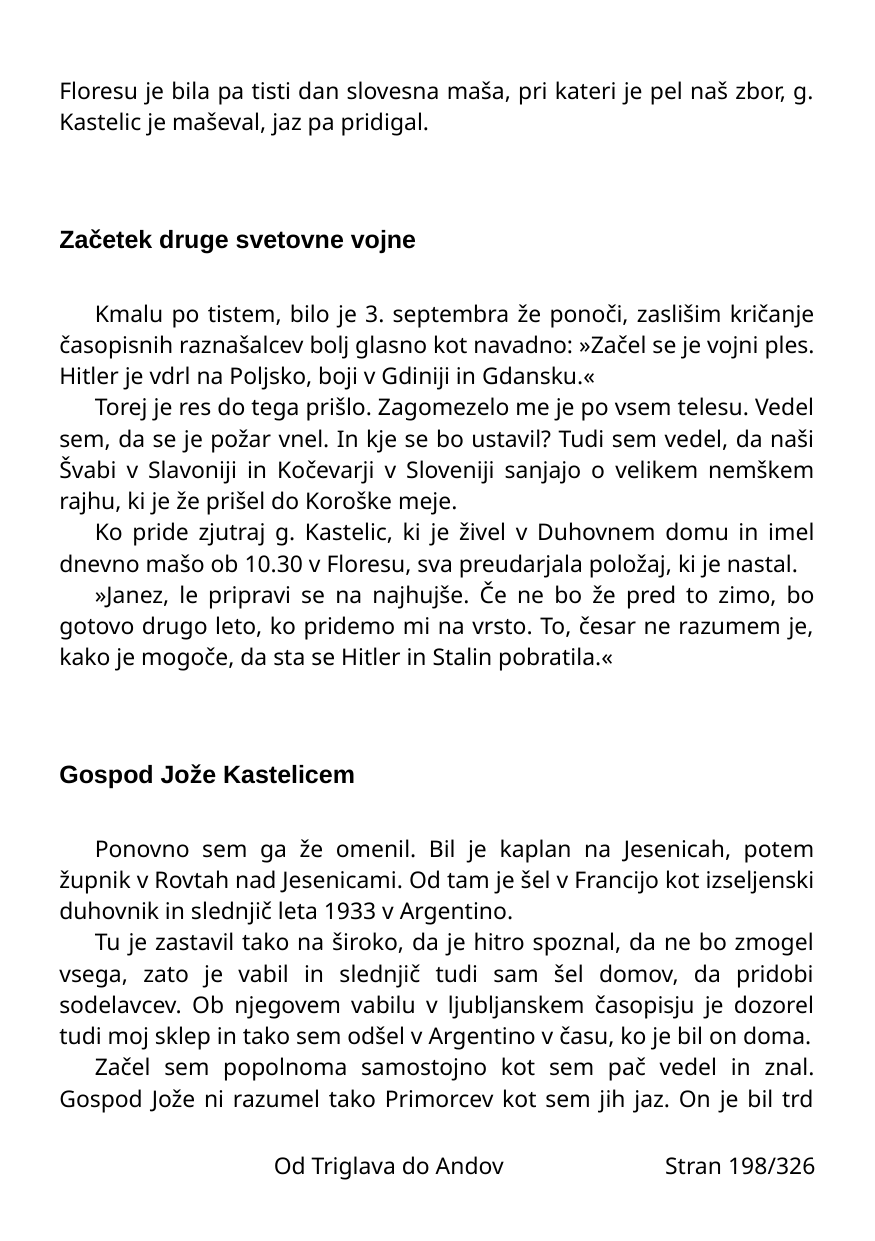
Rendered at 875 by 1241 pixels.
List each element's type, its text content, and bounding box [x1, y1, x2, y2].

text Začel sem popolnoma samostojno kot sem pač vedel in znal. Gospod Jože ni razumel tako Primorcev kot sem jih jaz. On je bil trd [59, 1051, 815, 1114]
text Ko pride zjutraj g. Kastelic, ki je živel v Duhovnem domu in imel dnevno mašo ob 10.30 v Floresu, sva preudarjala položaj, ki je nastal. [59, 516, 815, 579]
text Tu je zastavil tako na široko, da je hitro spoznal, da ne bo zmogel vsega, zato je vabil in slednjič tudi sam šel domov, da pridobi sodelavcev. Ob njegovem vabilu v ljubljanskem časopisju je dozorel tudi moj sklep in tako sem odšel v Argentino v času, ko je bil on doma. [59, 926, 815, 1051]
text Floresu je bila pa tisti dan slovesna maša, pri kateri je pel naš zbor, g. Kastelic je maševal, jaz pa pridigal. [59, 75, 815, 137]
text Torej je res do tega prišlo. Zagomezelo me je po vsem telesu. Vedel sem, da se je požar vnel. In kje se bo ustavil? Tudi sem vedel, da naši Švabi v Slavoniji in Kočevarji v Sloveniji sanjajo o velikem nemškem rajhu, ki je že prišel do Koroške meje. [59, 391, 815, 516]
subtitle Gospod Jože Kastelicem [59, 760, 815, 789]
subtitle Začetek druge svetovne vojne [59, 225, 815, 254]
text Kmalu po tistem, bilo je 3. septembra že ponoči, zaslišim kričanje časopisnih raznašalcev bolj glasno kot navadno: »Začel se je vojni ples. Hitler je vdrl na Poljsko, boji v Gdiniji in Gdansku.« [59, 297, 815, 391]
text »Janez, le pripravi se na najhujše. Če ne bo že pred to zimo, bo gotovo drugo leto, ko pridemo mi na vrsto. To, česar ne razumem je, kako je mogoče, da sta se Hitler in Stalin pobratila.« [59, 579, 815, 672]
text Ponovno sem ga že omenil. Bil je kaplan na Jesenicah, potem župnik v Rovtah nad Jesenicami. Od tam je šel v Francijo kot izseljenski duhovnik in slednjič leta 1933 v Argentino. [59, 832, 815, 926]
